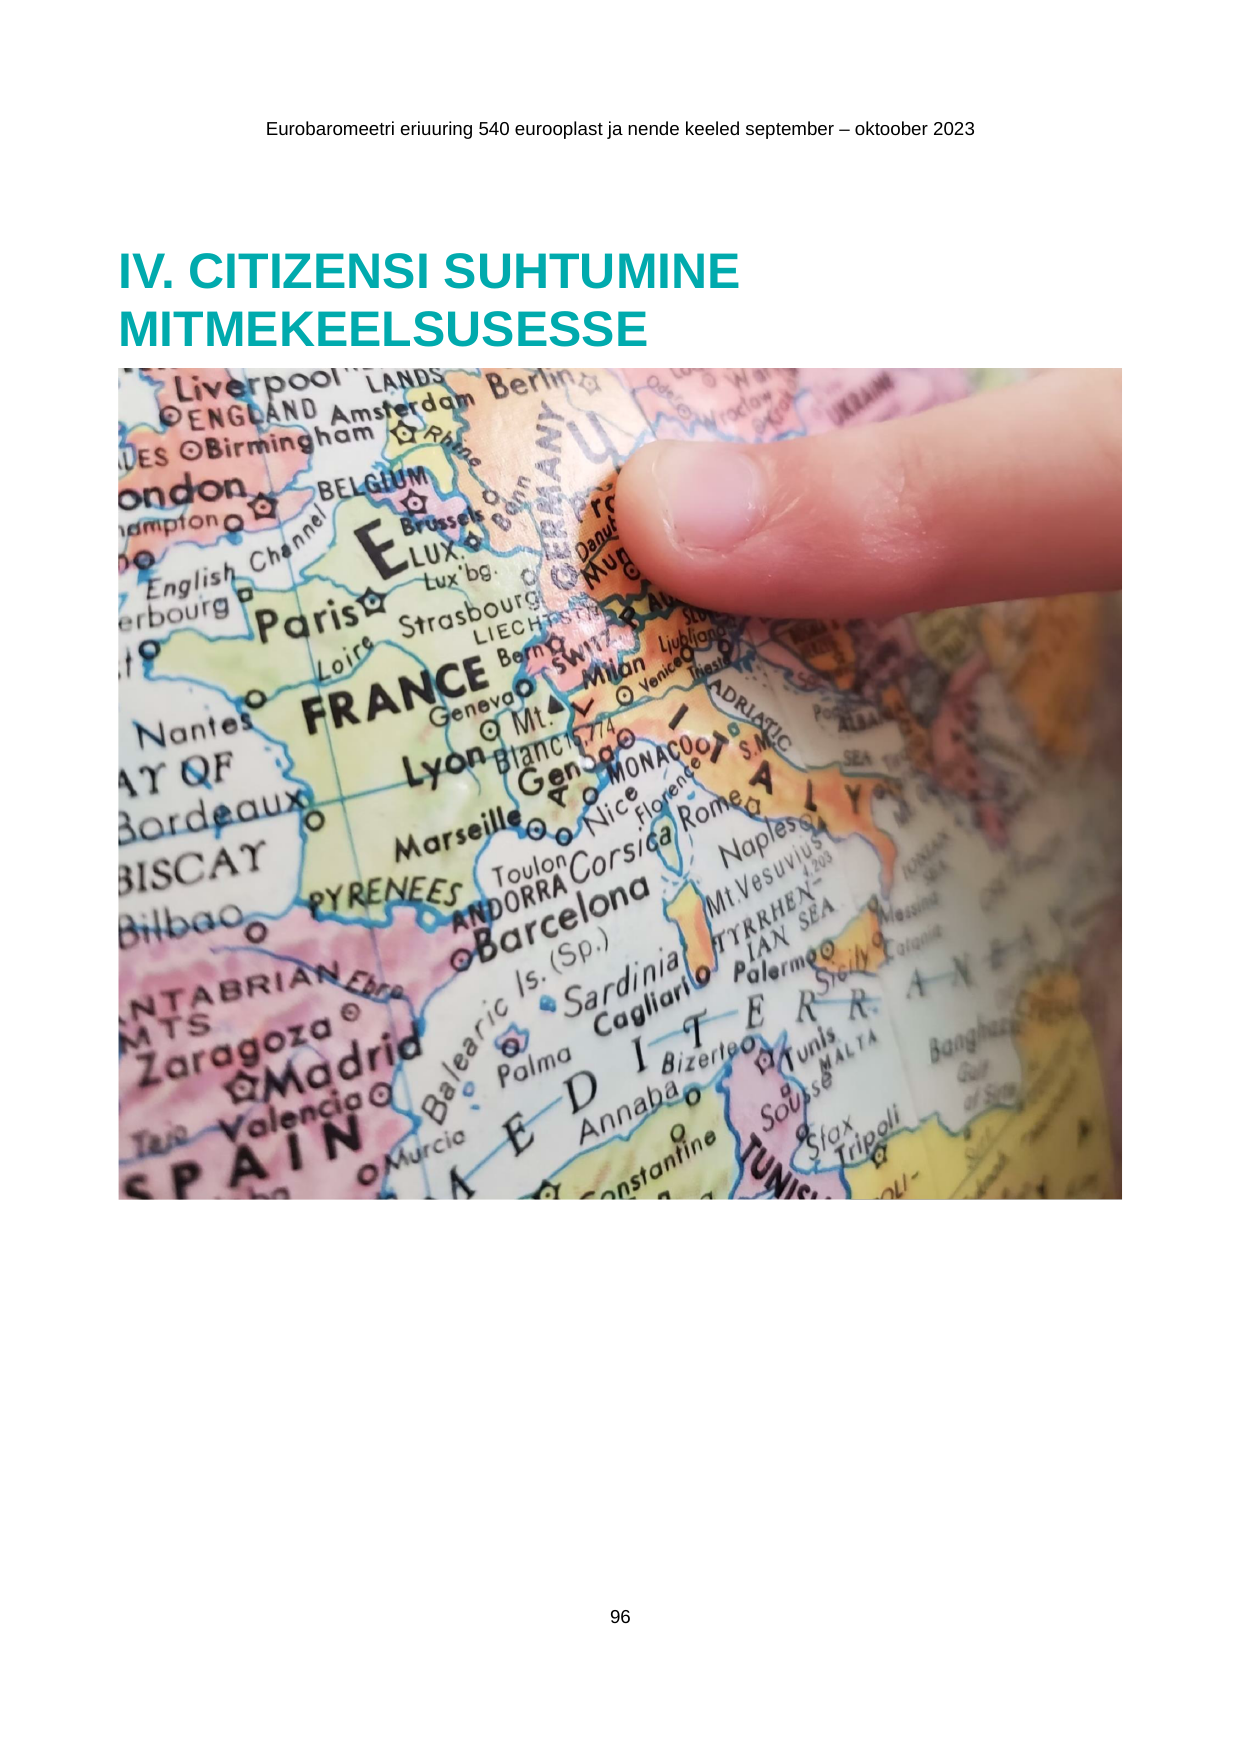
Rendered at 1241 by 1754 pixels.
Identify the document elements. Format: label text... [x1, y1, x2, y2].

picture [118, 368, 1123, 1200]
subtitle IV. CITIZENSI SUHTUMINE MITMEKEELSUSESSE [118, 241, 1122, 356]
